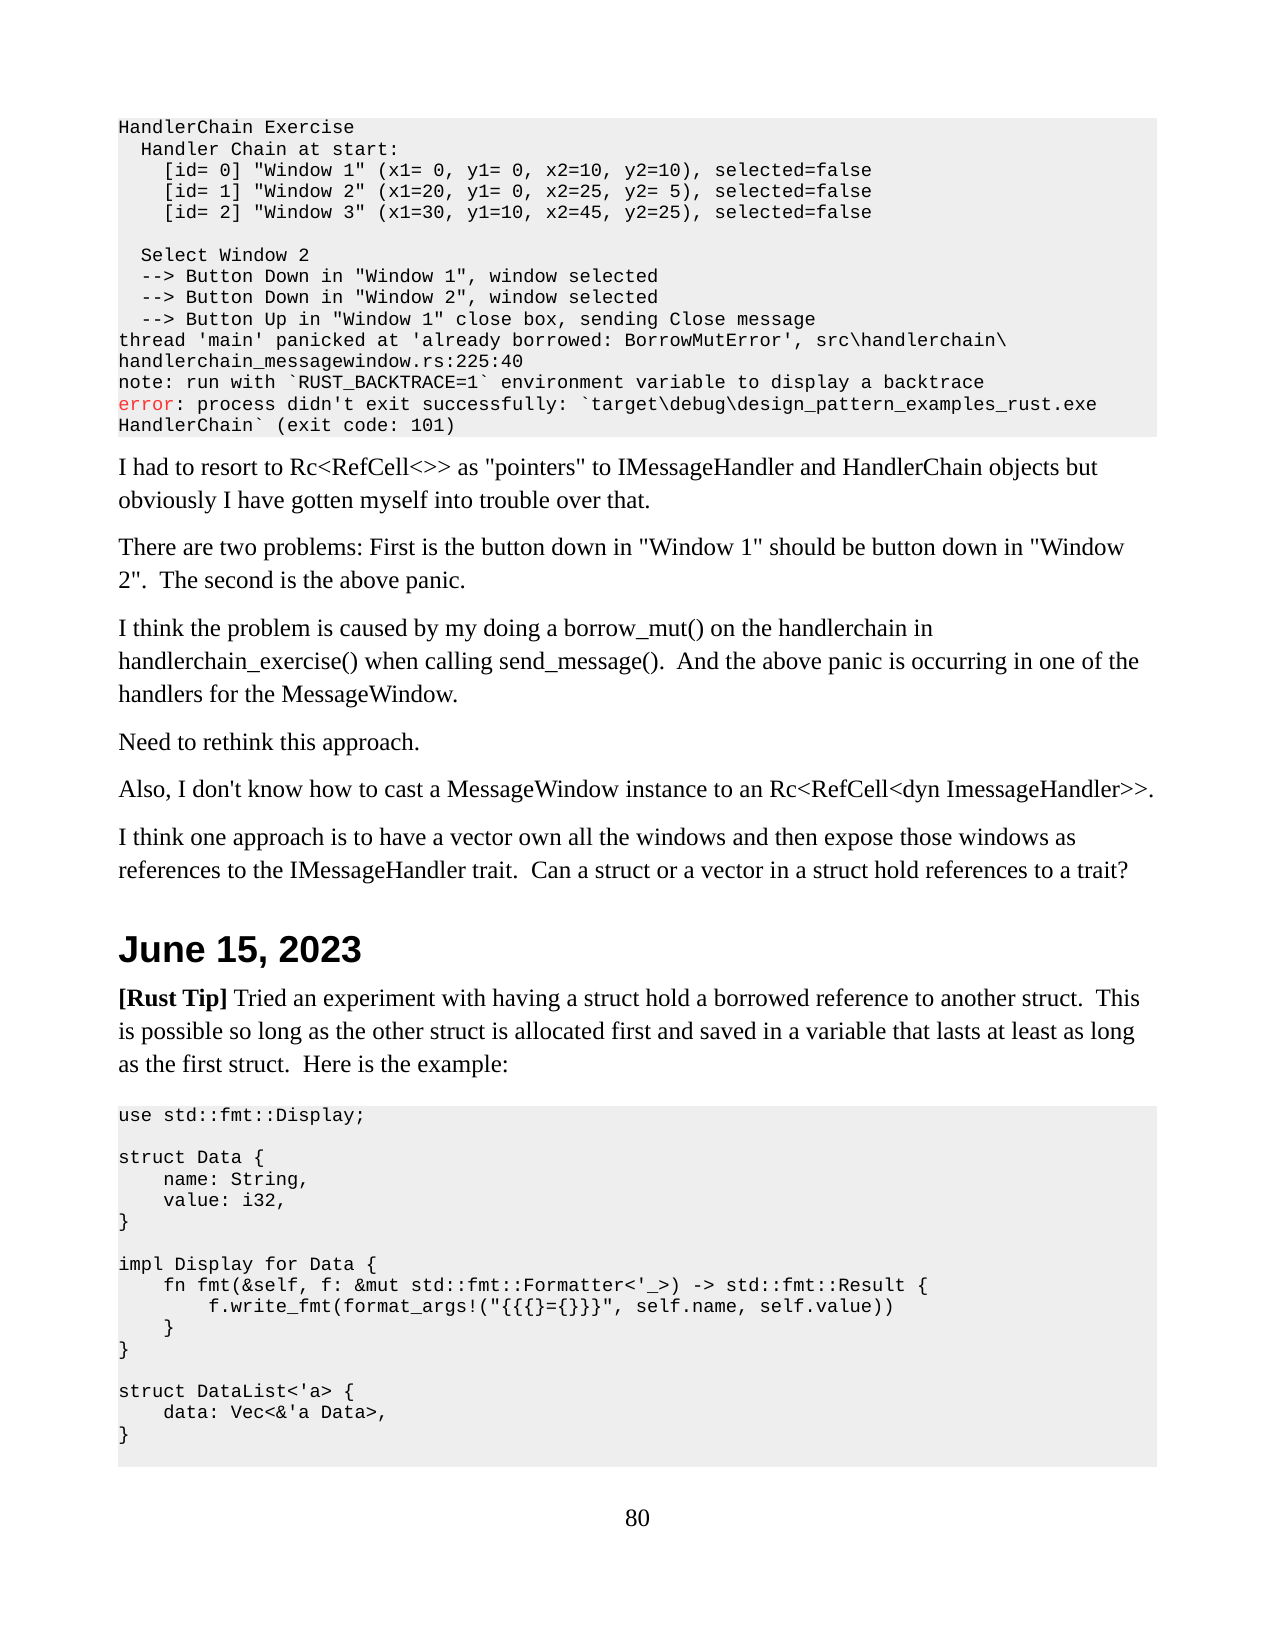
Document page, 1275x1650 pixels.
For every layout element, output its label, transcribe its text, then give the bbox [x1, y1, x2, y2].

text --> Button Up in "Window 1" close box, sending Close message [118, 309, 1157, 331]
text error: process didn't exit successfully: `target\debug\design_pattern_examples_rust.exe HandlerChain` (exit code: 101) [118, 394, 1157, 437]
text Also, I don't know how to cast a MessageWindow instance to an Rc<RefCell<dyn ImessageHandler>>. [118, 774, 1157, 803]
text [id= 1] "Window 2" (x1=20, y1= 0, x2=25, y2= 5), selected=false [118, 182, 1157, 203]
text --> Button Down in "Window 2", window selected [118, 288, 1157, 309]
text I had to resort to Rc<RefCell<>> as "pointers" to IMessageHandler and HandlerChain objects but obviously I have gotten myself into trouble over that. [118, 452, 1157, 514]
text There are two problems: First is the button down in "Window 1" should be button down in "Window 2". The second is the above panic. [118, 532, 1157, 594]
text struct Data { [118, 1148, 1157, 1169]
subtitle June 15, 2023 [118, 928, 1157, 971]
text f.write_fmt(format_args!("{{{}={}}}", self.name, self.value)) [118, 1297, 1157, 1318]
text } [118, 1424, 1157, 1446]
text I think the problem is caused by my doing a borrow_mut() on the handlerchain in handlerchain_exercise() when calling send_message(). And the above panic is occurring in one of the handlers for the MessageWindow. [118, 613, 1157, 708]
text Need to rethink this approach. [118, 727, 1157, 756]
text [id= 2] "Window 3" (x1=30, y1=10, x2=45, y2=25), selected=false [118, 203, 1157, 224]
text value: i32, [118, 1191, 1157, 1212]
text } [118, 1212, 1157, 1233]
text [id= 0] "Window 1" (x1= 0, y1= 0, x2=10, y2=10), selected=false [118, 161, 1157, 182]
text note: run with `RUST_BACKTRACE=1` environment variable to display a backtrace [118, 373, 1157, 394]
text } [118, 1318, 1157, 1339]
text Select Window 2 [118, 246, 1157, 267]
text name: String, [118, 1169, 1157, 1191]
text impl Display for Data { [118, 1254, 1157, 1276]
text data: Vec<&'a Data>, [118, 1403, 1157, 1424]
text I think one approach is to have a vector own all the windows and then expose those windows as references to the IMessageHandler trait. Can a struct or a vector in a struct hold references to a trait? [118, 822, 1157, 884]
text } [118, 1339, 1157, 1361]
text use std::fmt::Display; [118, 1106, 1157, 1127]
text thread 'main' panicked at 'already borrowed: BorrowMutError', src\handlerchain\handlerchain_messagewindow.rs:225:40 [118, 331, 1157, 373]
text [Rust Tip] Tried an experiment with having a struct hold a borrowed reference to another struct. This is possible so long as the other struct is allocated first and saved in a variable that lasts at least as long as the first struct. Here is the example: [118, 983, 1157, 1078]
text fn fmt(&self, f: &mut std::fmt::Formatter<'_>) -> std::fmt::Result { [118, 1276, 1157, 1297]
text HandlerChain Exercise [118, 118, 1157, 139]
text Handler Chain at start: [118, 139, 1157, 161]
text struct DataList<'a> { [118, 1382, 1157, 1403]
text --> Button Down in "Window 1", window selected [118, 267, 1157, 288]
